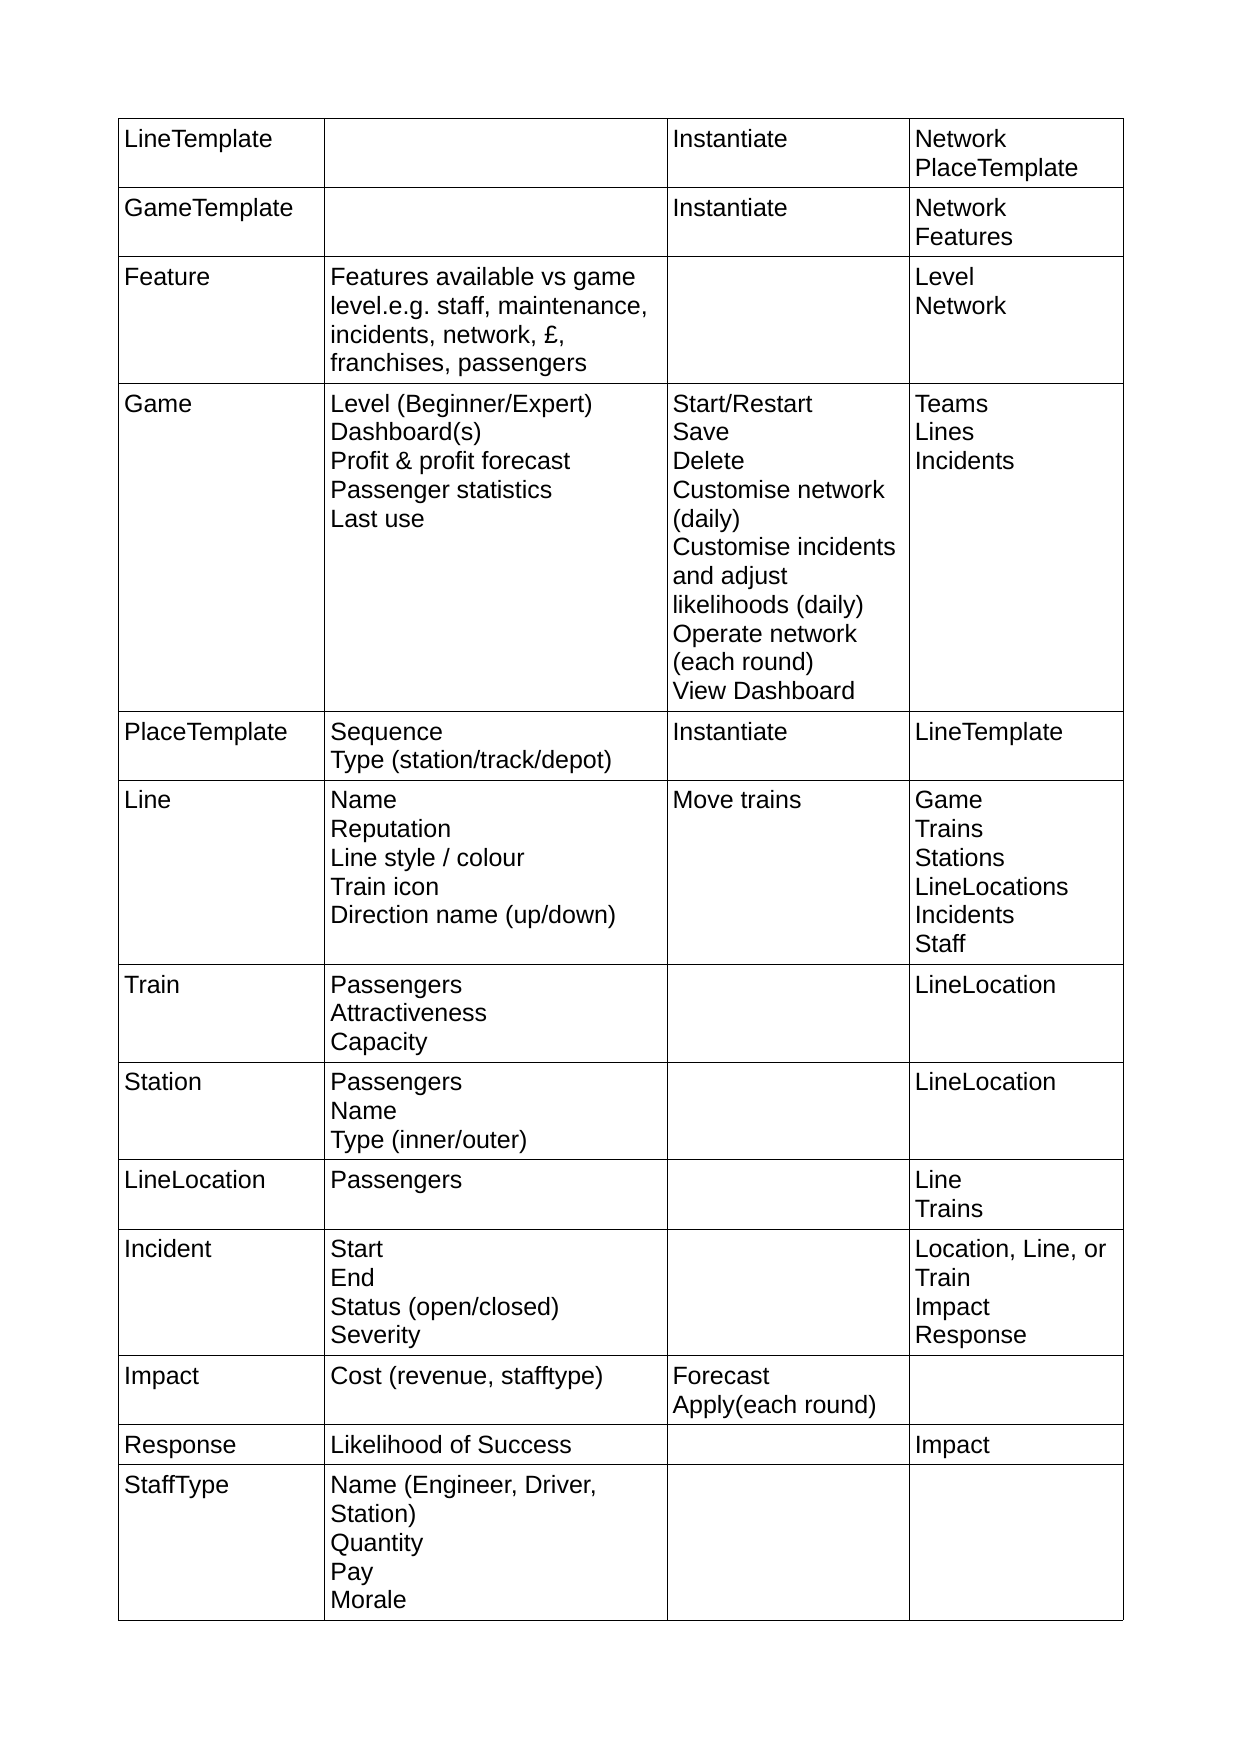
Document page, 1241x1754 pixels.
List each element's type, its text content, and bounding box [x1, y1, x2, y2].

table_cell [325, 188, 667, 256]
table_cell [668, 1160, 909, 1228]
table_cell Name Reputation Line style / colour Train icon Direction name (up/down) [325, 781, 667, 964]
table_cell Teams Lines Incidents [910, 384, 1123, 711]
table_cell Game [119, 384, 324, 711]
table_cell Network PlaceTemplate [910, 119, 1123, 187]
table_cell Instantiate [668, 119, 909, 187]
table_cell Likelihood of Success [325, 1425, 667, 1464]
table_cell Passengers Attractiveness Capacity [325, 965, 667, 1062]
table_cell GameTemplate [119, 188, 324, 256]
table_cell Line Trains [910, 1160, 1123, 1228]
table_cell Incident [119, 1230, 324, 1355]
table_cell LineTemplate [910, 712, 1123, 780]
table_cell Instantiate [668, 712, 909, 780]
table_cell Train [119, 965, 324, 1062]
table_cell [668, 965, 909, 1062]
table_cell [668, 1425, 909, 1464]
table_cell [325, 119, 667, 187]
table_cell Feature [119, 257, 324, 383]
table_cell Sequence Type (station/track/depot) [325, 712, 667, 780]
table_cell [668, 1230, 909, 1355]
table_cell [668, 257, 909, 383]
table_cell Passengers Name Type (inner/outer) [325, 1063, 667, 1159]
table_cell Forecast Apply(each round) [668, 1356, 909, 1424]
table_cell [668, 1465, 909, 1620]
table_cell Impact [910, 1425, 1123, 1464]
table_cell Game Trains Stations LineLocations Incidents Staff [910, 781, 1123, 964]
table_cell PlaceTemplate [119, 712, 324, 780]
table_cell StaffType [119, 1465, 324, 1620]
table_cell Response [119, 1425, 324, 1464]
table_cell Line [119, 781, 324, 964]
table_cell Name (Engineer, Driver, Station) Quantity Pay Morale [325, 1465, 667, 1620]
table_cell Level (Beginner/Expert) Dashboard(s) Profit & profit forecast Passenger statistics Last use [325, 384, 667, 711]
table_cell LineLocation [910, 965, 1123, 1062]
table_cell Start End Status (open/closed) Severity [325, 1230, 667, 1355]
table_cell Features available vs game level.e.g. staff, maintenance, incidents, network, £, franchises, passengers [325, 257, 667, 383]
table_cell LineLocation [119, 1160, 324, 1228]
table_cell Start/Restart Save Delete Customise network (daily) Customise incidents and adjust likelihoods (daily) Operate network (each round) View Dashboard [668, 384, 909, 711]
table_cell Instantiate [668, 188, 909, 256]
table_cell Passengers [325, 1160, 667, 1228]
table_cell Station [119, 1063, 324, 1159]
table_cell Impact [119, 1356, 324, 1424]
table_cell [910, 1356, 1123, 1424]
table_cell Level Network [910, 257, 1123, 383]
table_cell Location, Line, or Train Impact Response [910, 1230, 1123, 1355]
table_cell LineLocation [910, 1063, 1123, 1159]
table_cell Network Features [910, 188, 1123, 256]
table_cell Move trains [668, 781, 909, 964]
table_cell LineTemplate [119, 119, 324, 187]
table_cell Cost (revenue, stafftype) [325, 1356, 667, 1424]
table_cell [668, 1063, 909, 1159]
table_cell [910, 1465, 1123, 1620]
